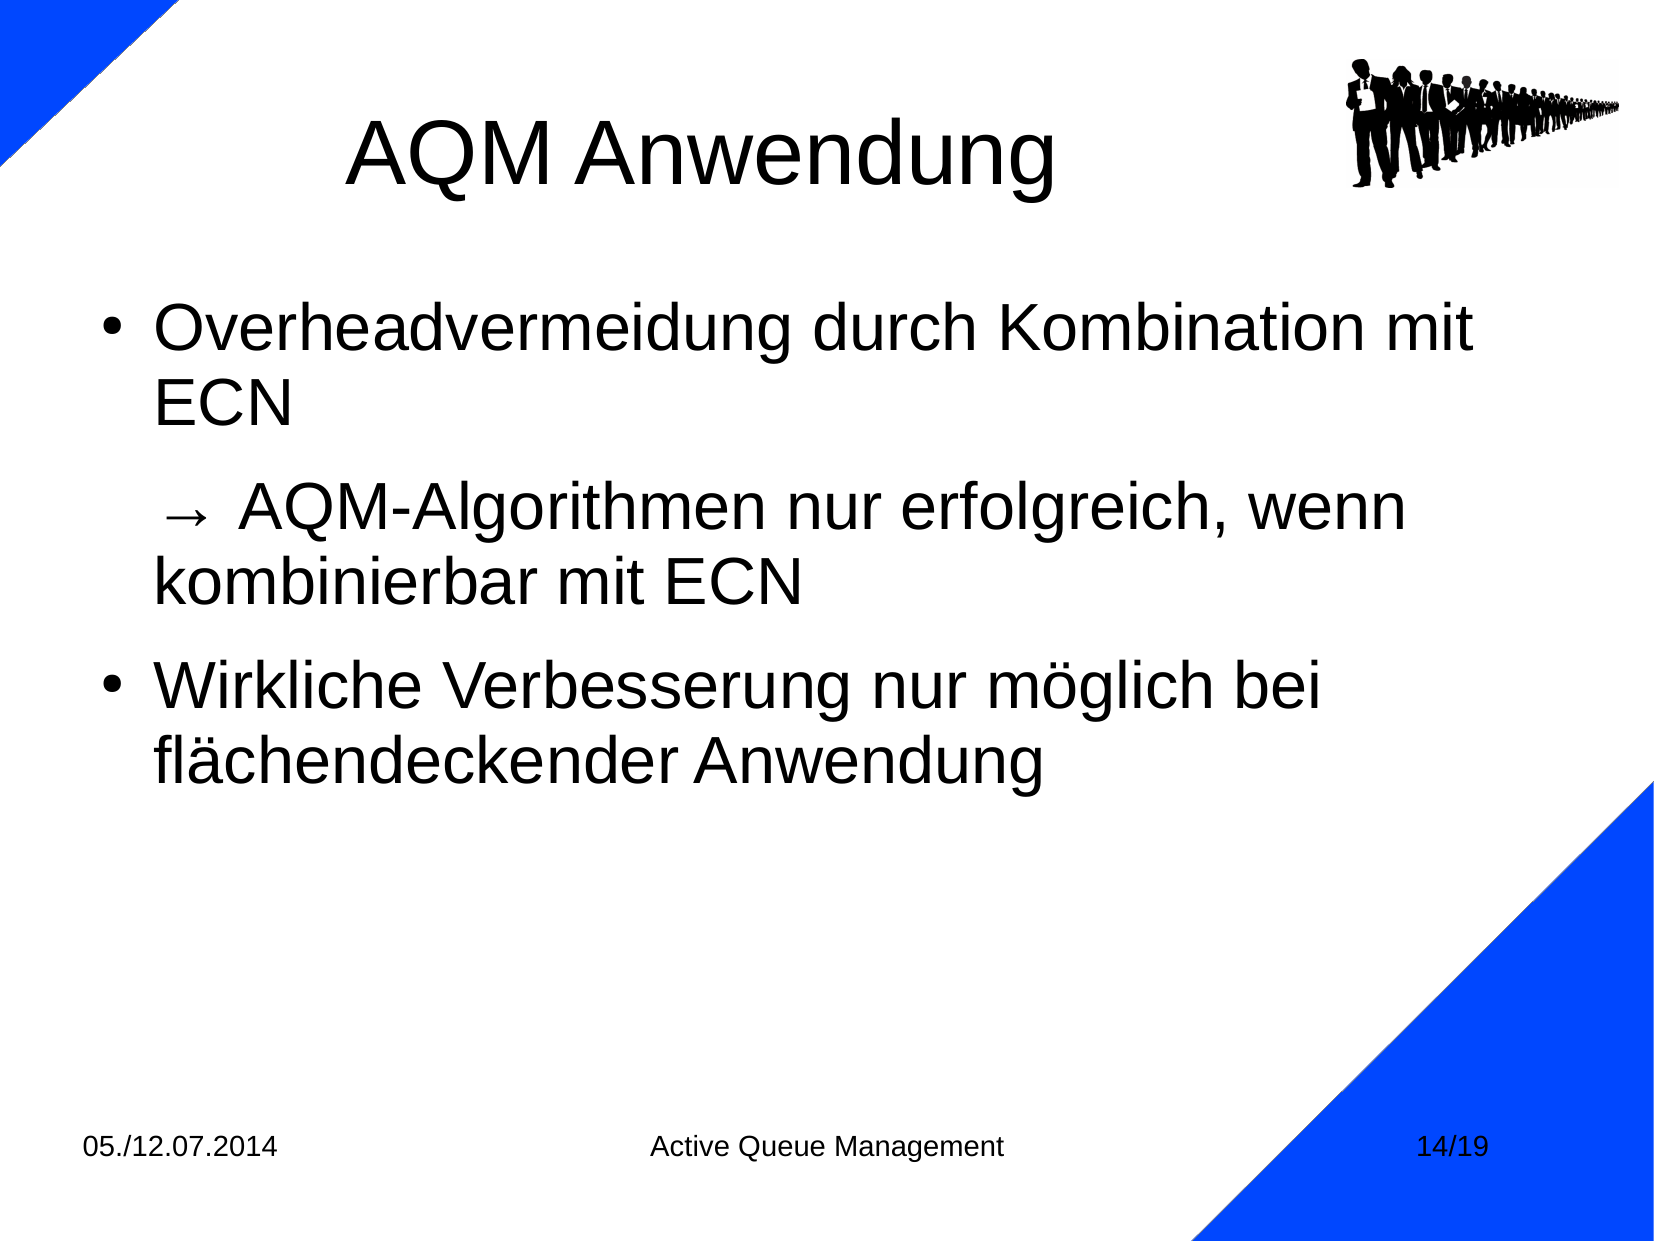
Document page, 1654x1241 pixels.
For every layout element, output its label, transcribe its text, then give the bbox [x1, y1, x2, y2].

list Overheadvermeidung durch Kombination mit ECN → AQM-Algorithmen nur erfolgreich, wenn kombinierbar mit ECN Wirkliche Verbesserung nur möglich bei flächendeckender Anwendung [82, 290, 1571, 1010]
title AQM Anwendung [82, 49, 1323, 257]
picture [1346, 59, 1619, 188]
